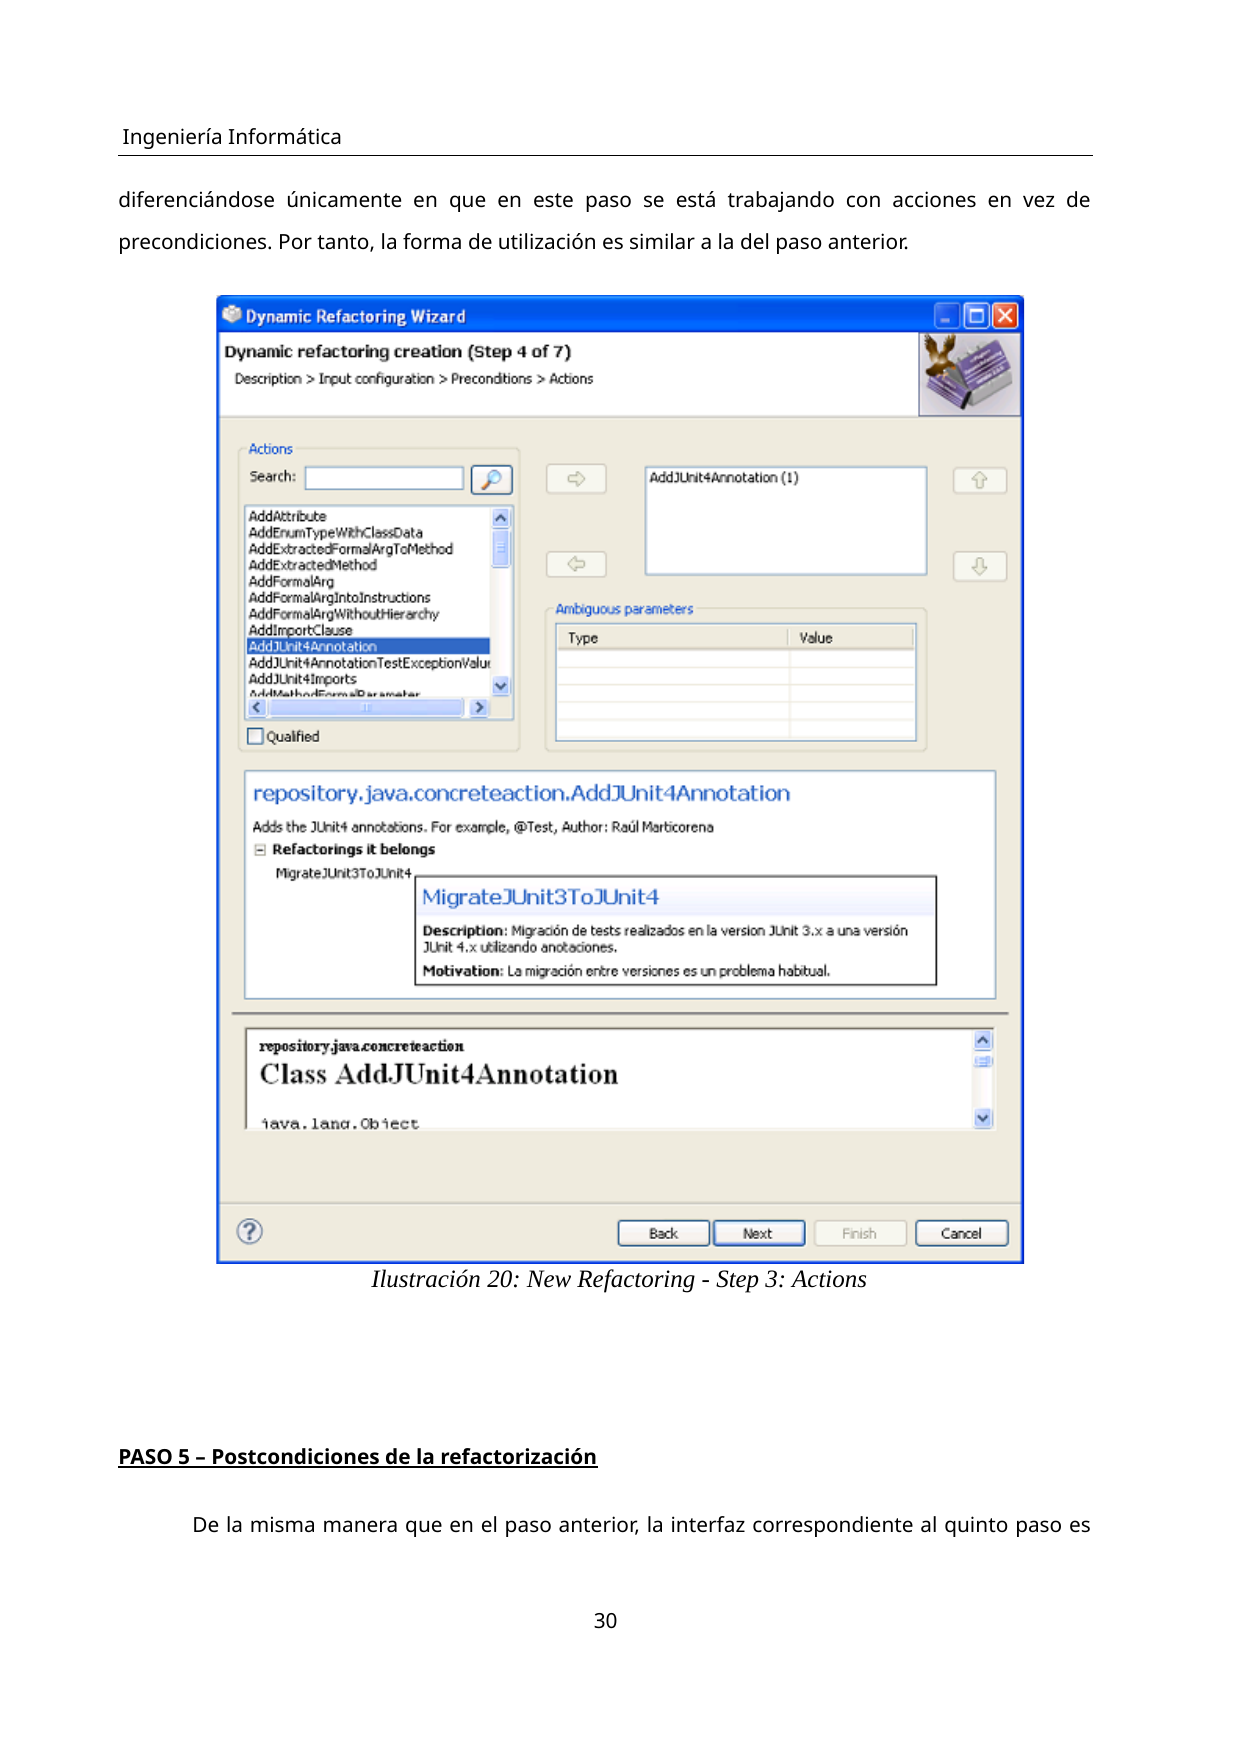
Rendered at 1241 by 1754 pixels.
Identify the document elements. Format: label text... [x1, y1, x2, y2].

text Ilustración 20: New Refactoring - Step 3: Actions [216, 1264, 1024, 1293]
text De la misma manera que en el paso anterior, la interfaz correspondiente al quinto paso es [118, 1510, 1093, 1538]
text PASO 5 – Postcondiciones de la refactorización [118, 1442, 1093, 1471]
text diferenciándose únicamente en que en este paso se está trabajando con acciones en vez de precondiciones. Por tanto, la forma de utilización es similar a la del paso anterior. [118, 185, 1093, 256]
picture [216, 295, 1025, 1264]
